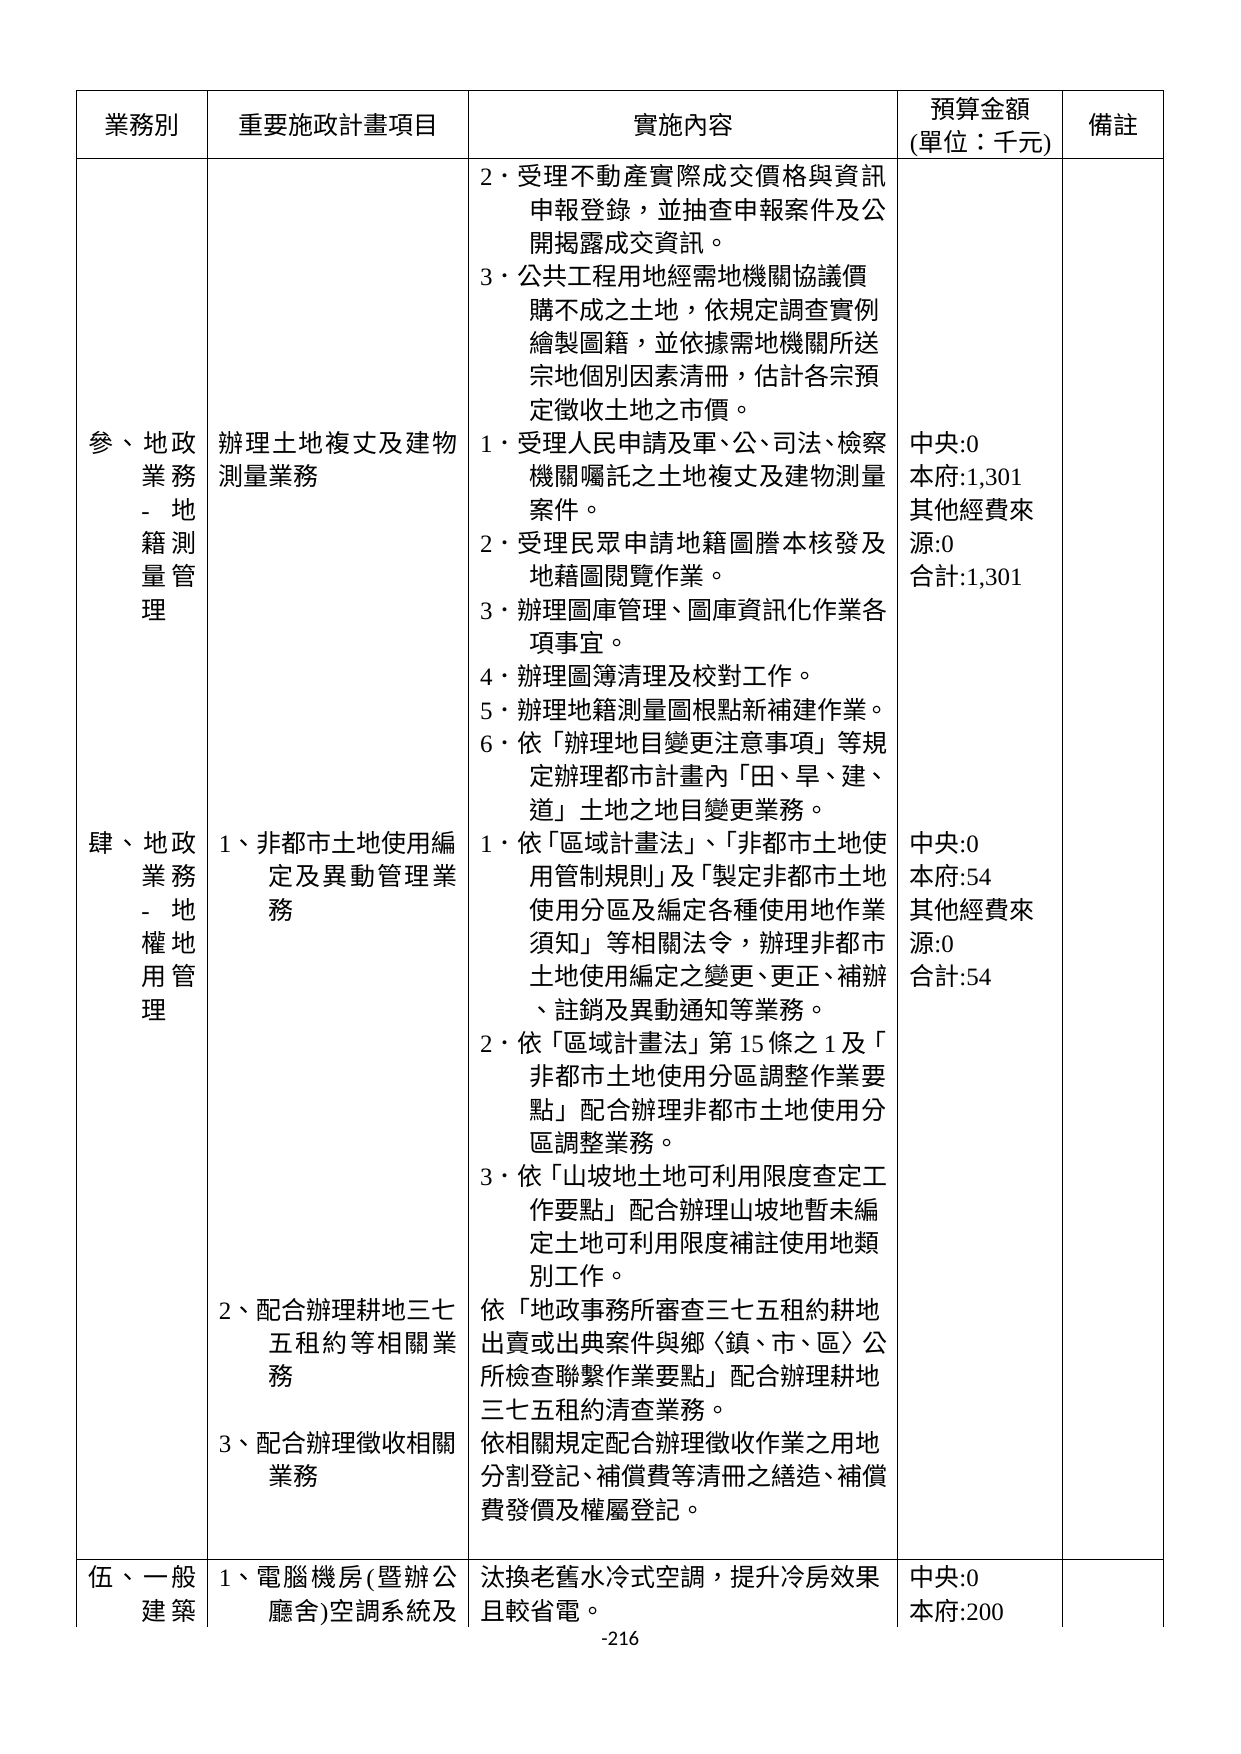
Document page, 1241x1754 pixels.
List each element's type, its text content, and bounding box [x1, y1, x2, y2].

table_cell 肆、地政業務-地權地用管理 [77, 826, 207, 1292]
table_cell 中央:0 本府:200 [898, 1560, 1062, 1627]
table_cell 受理不動產實際成交價格與資訊申報登錄，並抽查申報案件及公開揭露成交資訊。 公共工程用地經需地機關協議價購不成之土地，依規定調查實例繪製圖籍，並依據需地機關所送宗地個別因素清冊，估計各宗預定徵收土地之市價。 [469, 159, 897, 426]
table_cell 非都市土地使用編定及異動管理業務 [208, 826, 468, 1292]
table_cell 電腦機房(暨辦公廳舍)空調系統及 [208, 1560, 468, 1627]
table_cell 依相關規定配合辦理徵收作業之用地分割登記、補償費等清冊之繕造、補償費發價及權屬登記。 [469, 1426, 897, 1559]
table_cell [208, 159, 468, 426]
table_cell 伍、一般建築 [77, 1560, 207, 1627]
table_cell [1063, 159, 1163, 426]
table_cell [1063, 1293, 1163, 1426]
table_cell 依「區域計畫法」、「非都市土地使用管制規則」及「製定非都市土地使用分區及編定各種使用地作業須知」等相關法令，辦理非都市土地使用編定之變更、更正、補辦、註銷及異動通知等業務。 依「區域計畫法」第15條之1及「非都市土地使用分區調整作業要點」配合辦理非都市土地使用分區調整業務。 依「山坡地土地可利用限度查定工作要點」配合辦理山坡地暫未編定土地可利用限度補註使用地類別工作。 [469, 826, 897, 1292]
table_cell [1063, 826, 1163, 1292]
table_cell [898, 1426, 1062, 1559]
table_header 業務別 [77, 91, 207, 158]
table_cell [1063, 1560, 1163, 1627]
table_header 重要施政計畫項目 [208, 91, 468, 158]
table_cell 參、地政業務-地籍測量管理 [77, 426, 207, 826]
table_cell 中央:0 本府:1,301 其他經費來源:0 合計:1,301 [898, 426, 1062, 826]
table_cell [1063, 1426, 1163, 1559]
table_cell [898, 1293, 1062, 1426]
table_cell 配合辦理徵收相關業務 [208, 1426, 468, 1559]
table_cell [77, 159, 207, 426]
table_cell 汰換老舊水冷式空調，提升冷房效果且較省電。 [469, 1560, 897, 1627]
table_header 實施內容 [469, 91, 897, 158]
table_cell 配合辦理耕地三七五租約等相關業務 [208, 1293, 468, 1426]
table_cell [77, 1426, 207, 1559]
table_header 備註 [1063, 91, 1163, 158]
table_header 預算金額 (單位：千元) [898, 91, 1062, 158]
table_cell [77, 1293, 207, 1426]
table_cell [898, 159, 1062, 426]
table_cell 依「地政事務所審查三七五租約耕地出賣或出典案件與鄉〈鎮、市、區〉公所檢查聯繫作業要點」配合辦理耕地三七五租約清查業務。 [469, 1293, 897, 1426]
table_cell 中央:0 本府:54 其他經費來源:0 合計:54 [898, 826, 1062, 1292]
table_cell [1063, 426, 1163, 826]
table_cell 受理人民申請及軍、公、司法、檢察機關囑託之土地複丈及建物測量案件。 受理民眾申請地籍圖謄本核發及地藉圖閱覽作業。 辦理圖庫管理、圖庫資訊化作業各項事宜。 辦理圖簿清理及校對工作。 辦理地籍測量圖根點新補建作業。 依「辦理地目變更注意事項」等規定辦理都市計畫內「田、旱、建、道」土地之地目變更業務。 [469, 426, 897, 826]
table_cell 辦理土地複丈及建物測量業務 [208, 426, 468, 826]
